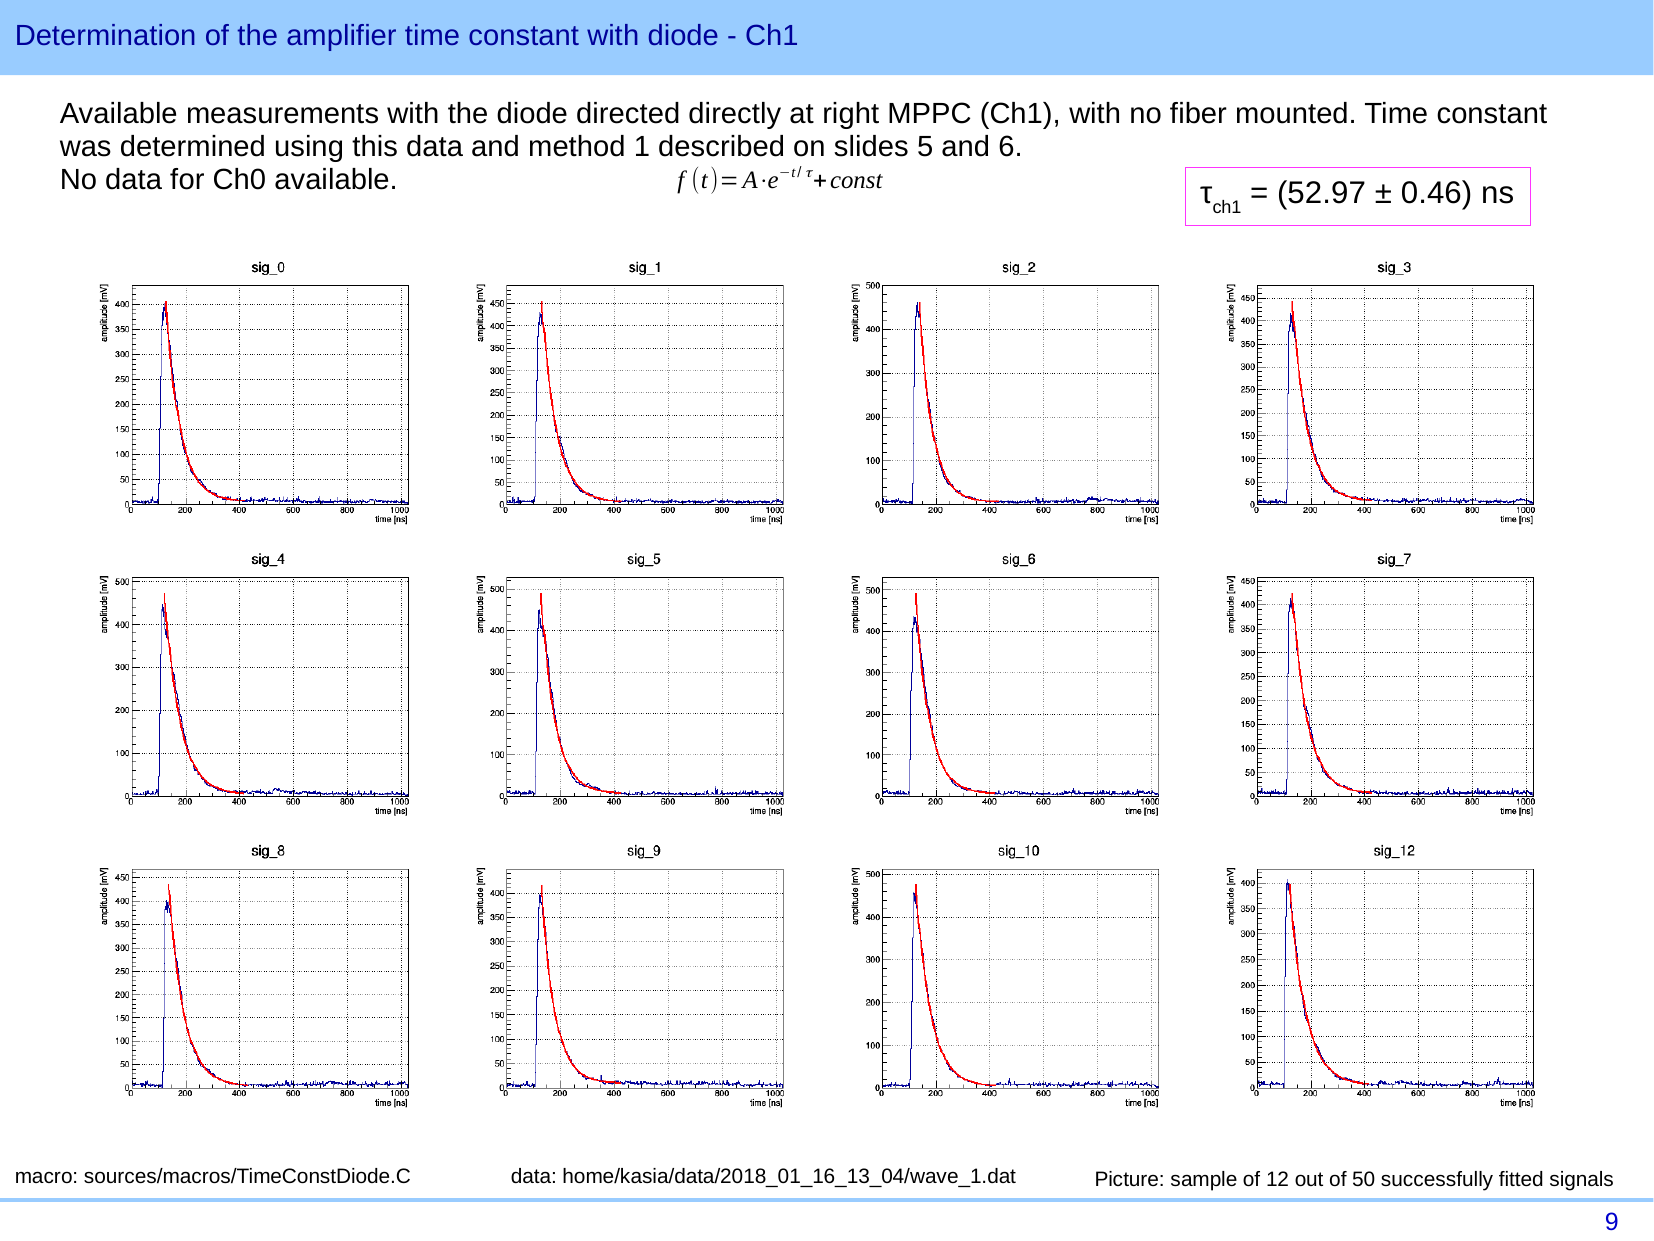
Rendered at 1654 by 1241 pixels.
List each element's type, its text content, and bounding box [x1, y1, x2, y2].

text_box τch1 = (52.97 ± 0.46) ns [1185, 167, 1531, 226]
text_box [0, 0, 1654, 76]
text_box [1590, 1200, 1654, 1241]
text_box macro: sources/macros/TimeConstDiode.C [0, 1157, 496, 1197]
picture [82, 249, 1583, 1124]
text_box data: home/kasia/data/2018_01_16_13_04/wave_1.dat [496, 1157, 1187, 1197]
text_box Determination of the amplifier time constant with diode - Ch1 [0, 11, 1096, 60]
text_box Picture: sample of 12 out of 50 successfully fitted signals [1079, 1160, 1654, 1199]
text_box Available measurements with the diode directed directly at right MPPC (Ch1), with no fiber mounted. Time constant was determined using this data and method 1 described on slides 5 and 6. No data for Ch0 available. [45, 90, 1576, 204]
